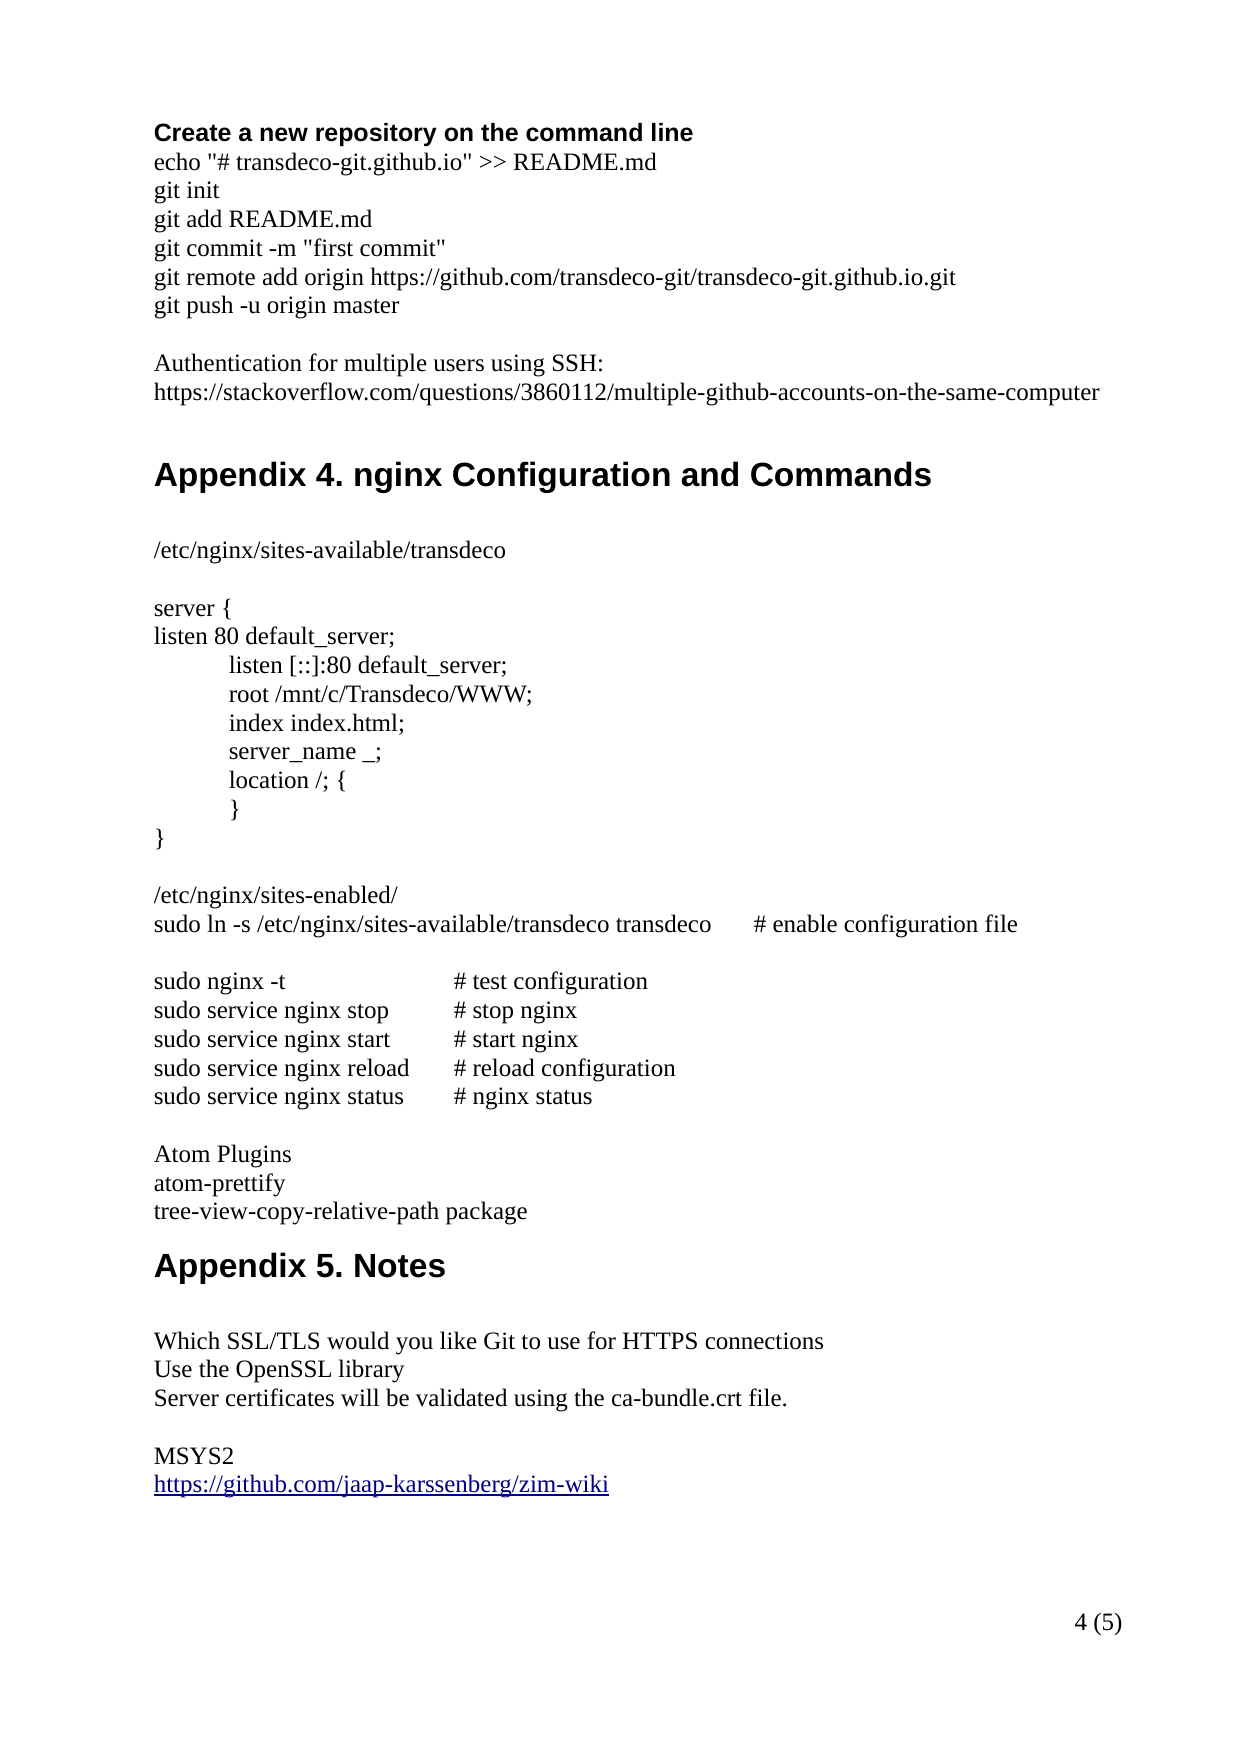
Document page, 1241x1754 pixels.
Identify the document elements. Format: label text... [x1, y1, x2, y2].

text Server certificates will be validated using the ca-bundle.crt file. [153, 1383, 1122, 1412]
text index index.html; server_name _; [153, 708, 1122, 765]
text Authentication for multiple users using SSH: [153, 348, 1122, 377]
text Use the OpenSSL library [153, 1354, 1122, 1383]
subtitle Appendix 5. Notes [153, 1246, 1122, 1284]
text sudo service nginx status # nginx status [153, 1081, 1122, 1110]
text MSYS2 [153, 1441, 1122, 1469]
text git add README.md [153, 204, 1122, 233]
text tree-view-copy-relative-path package [153, 1196, 1122, 1225]
text sudo service nginx reload # reload configuration [153, 1053, 1122, 1081]
text sudo service nginx start # start nginx [153, 1024, 1122, 1053]
text git push -u origin master [153, 291, 1122, 319]
text sudo service nginx stop # stop nginx [153, 995, 1122, 1024]
text git init [153, 176, 1122, 204]
text atom-prettify [153, 1168, 1122, 1196]
text server { [153, 593, 1122, 621]
text git commit -m "first commit" [153, 233, 1122, 262]
text root /mnt/c/Transdeco/WWW; [153, 679, 1122, 708]
text sudo ln -s /etc/nginx/sites-available/transdeco transdeco # enable configuration file [153, 909, 1122, 938]
text /etc/nginx/sites-enabled/ [153, 880, 1122, 909]
text listen [::]:80 default_server; [153, 650, 1122, 679]
text sudo nginx -t # test configuration [153, 966, 1122, 995]
text /etc/nginx/sites-available/transdeco [153, 535, 1122, 564]
subtitle Appendix 4. nginx Configuration and Commands [153, 455, 1122, 494]
text location /; { [153, 765, 1122, 794]
text listen 80 default_server; [153, 621, 1122, 650]
text Create a new repository on the command line [153, 118, 1122, 147]
text Which SSL/TLS would you like Git to use for HTTPS connections [153, 1326, 1122, 1354]
text } [153, 794, 1122, 823]
text } [153, 823, 1122, 851]
text https://github.com/jaap-karssenberg/zim-wiki [153, 1469, 1122, 1498]
text https://stackoverflow.com/questions/3860112/multiple-github-accounts-on-the-same-computer [153, 377, 1122, 406]
text git remote add origin https://github.com/transdeco-git/transdeco-git.github.io.git [153, 262, 1122, 291]
text Atom Plugins [153, 1139, 1122, 1168]
text echo "# transdeco-git.github.io" >> README.md [153, 147, 1122, 176]
